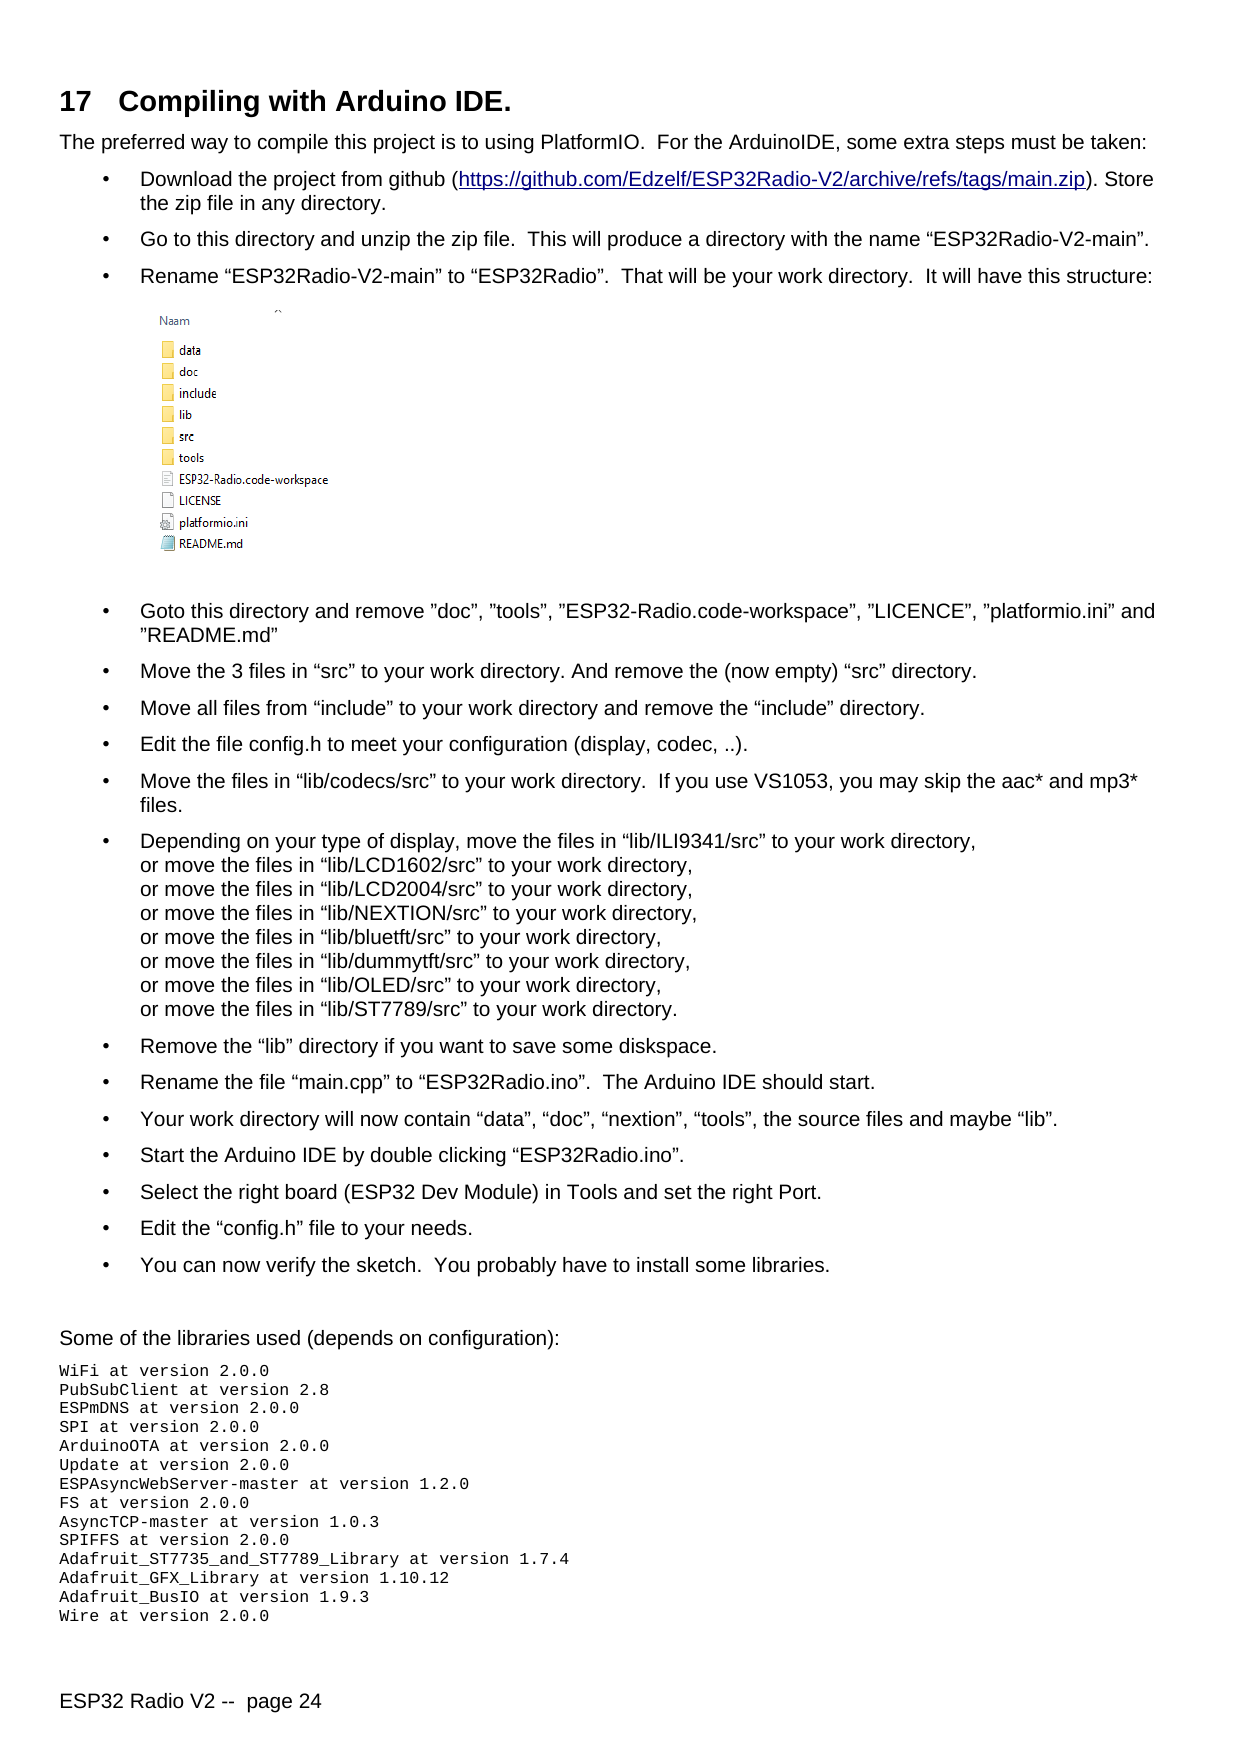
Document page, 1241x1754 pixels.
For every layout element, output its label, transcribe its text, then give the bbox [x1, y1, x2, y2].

list Move the files in “lib/codecs/src” to your work directory. If you use VS1053, you may skip the aac* and mp3* files. [102, 769, 1181, 817]
text ESPAsyncWebServer-master at version 1.2.0 [59, 1475, 1181, 1494]
list Select the right board (ESP32 Dev Module) in Tools and set the right Port. [102, 1180, 1181, 1204]
list Move the 3 files in “src” to your work directory. And remove the (now empty) “src” directory. [102, 659, 1181, 683]
list Edit the “config.h” file to your needs. [102, 1216, 1181, 1240]
list Depending on your type of display, move the files in “lib/ILI9341/src” to your work directory, or move the files in “lib/LCD1602/src” to your work directory, or move the files in “lib/LCD2004/src” to your work directory, or move the files in “lib/NEXTION/src” to your work directory, or move the files in “lib/bluetft/src” to your work directory, or move the files in “lib/dummytft/src” to your work directory, or move the files in “lib/OLED/src” to your work directory, or move the files in “lib/ST7789/src” to your work directory. [102, 829, 1181, 1021]
picture [152, 310, 342, 562]
list Download the project from github (https://github.com/Edzelf/ESP32Radio-V2/archive/refs/tags/main.zip). Store the zip file in any directory. [102, 167, 1181, 214]
list Goto this directory and remove ”doc”, ”tools”, ”ESP32-Radio.code-workspace”, ”LICENCE”, ”platformio.ini” and ”README.md” [102, 598, 1181, 646]
text SPI at version 2.0.0 [59, 1419, 1181, 1438]
list Edit the file config.h to meet your configuration (display, codec, ..). [102, 732, 1181, 756]
list Your work directory will now contain “data”, “doc”, “nextion”, “tools”, the source files and maybe “lib”. [102, 1107, 1181, 1131]
list Remove the “lib” directory if you want to save some diskspace. [102, 1033, 1181, 1057]
text Adafruit_ST7735_and_ST7789_Library at version 1.7.4 [59, 1551, 1181, 1570]
text Some of the libraries used (depends on configuration): [59, 1326, 1181, 1350]
text Adafruit_BusIO at version 1.9.3 [59, 1588, 1181, 1607]
text PubSubClient at version 2.8 [59, 1381, 1181, 1400]
text Wire at version 2.0.0 [59, 1607, 1181, 1645]
list Start the Arduino IDE by double clicking “ESP32Radio.ino”. [102, 1143, 1181, 1167]
list Move all files from “include” to your work directory and remove the “include” directory. [102, 696, 1181, 719]
text WiFi at version 2.0.0 [59, 1362, 1181, 1381]
list Rename “ESP32Radio-V2-main” to “ESP32Radio”. That will be your work directory. It will have this structure: [102, 264, 1181, 586]
text FS at version 2.0.0 [59, 1494, 1181, 1513]
text The preferred way to compile this project is to using PlatformIO. For the ArduinoIDE, some extra steps must be taken: [59, 130, 1181, 154]
list Go to this directory and unzip the zip file. This will produce a directory with the name “ESP32Radio-V2-main”. [102, 227, 1181, 251]
text SPIFFS at version 2.0.0 [59, 1532, 1181, 1551]
subtitle Compiling with Arduino IDE. [59, 84, 1181, 118]
list You can now verify the sketch. You probably have to install some libraries. [102, 1253, 1181, 1277]
list Rename the file “main.cpp” to “ESP32Radio.ino”. The Arduino IDE should start. [102, 1070, 1181, 1094]
text AsyncTCP-master at version 1.0.3 [59, 1513, 1181, 1532]
text ArduinoOTA at version 2.0.0 [59, 1438, 1181, 1457]
text Update at version 2.0.0 [59, 1457, 1181, 1475]
text ESPmDNS at version 2.0.0 [59, 1400, 1181, 1419]
text Adafruit_GFX_Library at version 1.10.12 [59, 1570, 1181, 1588]
